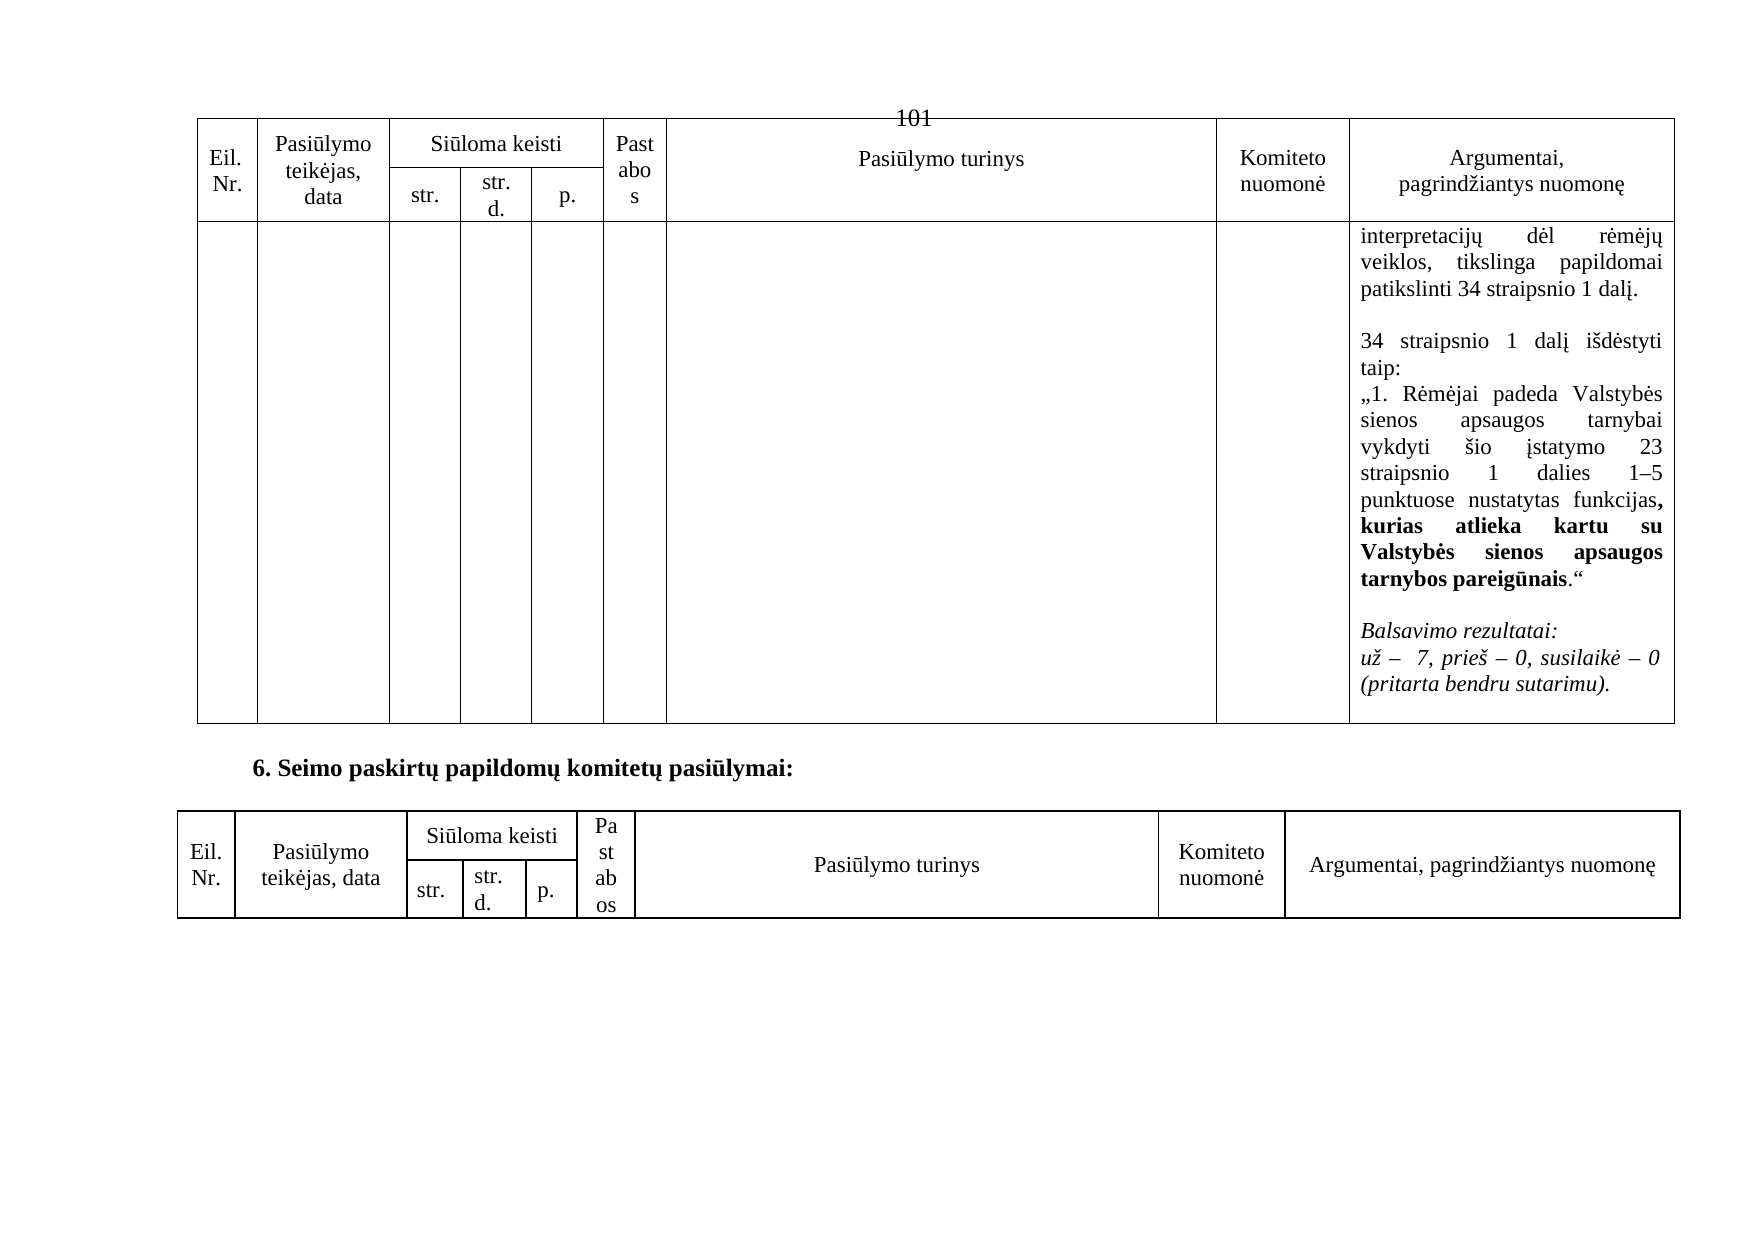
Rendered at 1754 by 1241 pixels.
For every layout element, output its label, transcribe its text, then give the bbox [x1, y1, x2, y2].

table_header Pasiūlymo teikėjas, data [236, 812, 406, 917]
table_cell str. d. [464, 861, 525, 917]
table_header Eil. Nr. [198, 119, 257, 221]
table_cell [1217, 222, 1349, 723]
table_cell p. [527, 861, 576, 917]
table_cell [461, 222, 531, 723]
table_cell str. [408, 861, 462, 917]
table_cell [667, 222, 1216, 723]
table_cell [258, 222, 389, 723]
table_header Komiteto nuomonė [1159, 812, 1284, 917]
table_header Siūloma keisti [390, 119, 603, 167]
table_header Pasiūlymo turinys [636, 812, 1158, 917]
table_cell [390, 222, 460, 723]
subtitle 6. Seimo paskirtų papildomų komitetų pasiūlymai: [177, 753, 1695, 781]
table_header Eil. Nr. [178, 812, 234, 917]
table_header Argumentai, pagrindžiantys nuomonę [1350, 119, 1674, 221]
table_cell [198, 222, 257, 723]
table_cell [532, 222, 603, 723]
table_header Pastabos [578, 812, 634, 917]
table_cell [604, 222, 666, 723]
table_cell p. [532, 168, 603, 221]
table_header Komiteto nuomonė [1217, 119, 1349, 221]
table_cell interpretacijų dėl rėmėjų veiklos, tikslinga papildomai patikslinti 34 straipsnio 1 dalį. 34 straipsnio 1 dalį išdėstyti taip: „1. Rėmėjai padeda Valstybės sienos apsaugos tarnybai vykdyti šio įstatymo 23 straipsnio 1 dalies 1–5 punktuose nustatytas funkcijas, kurias atlieka kartu su Valstybės sienos apsaugos tarnybos pareigūnais.“ Balsavimo rezultatai: už – 7, prieš – 0, susilaikė – 0 (pritarta bendru sutarimu). [1350, 222, 1674, 723]
table_cell str. [390, 168, 460, 221]
table_header Pasiūlymo turinys [667, 119, 1216, 221]
table_header Argumentai, pagrindžiantys nuomonę [1286, 812, 1679, 917]
table_header Pastabos [604, 119, 666, 221]
table_header Pasiūlymo teikėjas, data [258, 119, 389, 221]
table_header Siūloma keisti [408, 812, 576, 859]
table_cell str. d. [461, 168, 531, 221]
